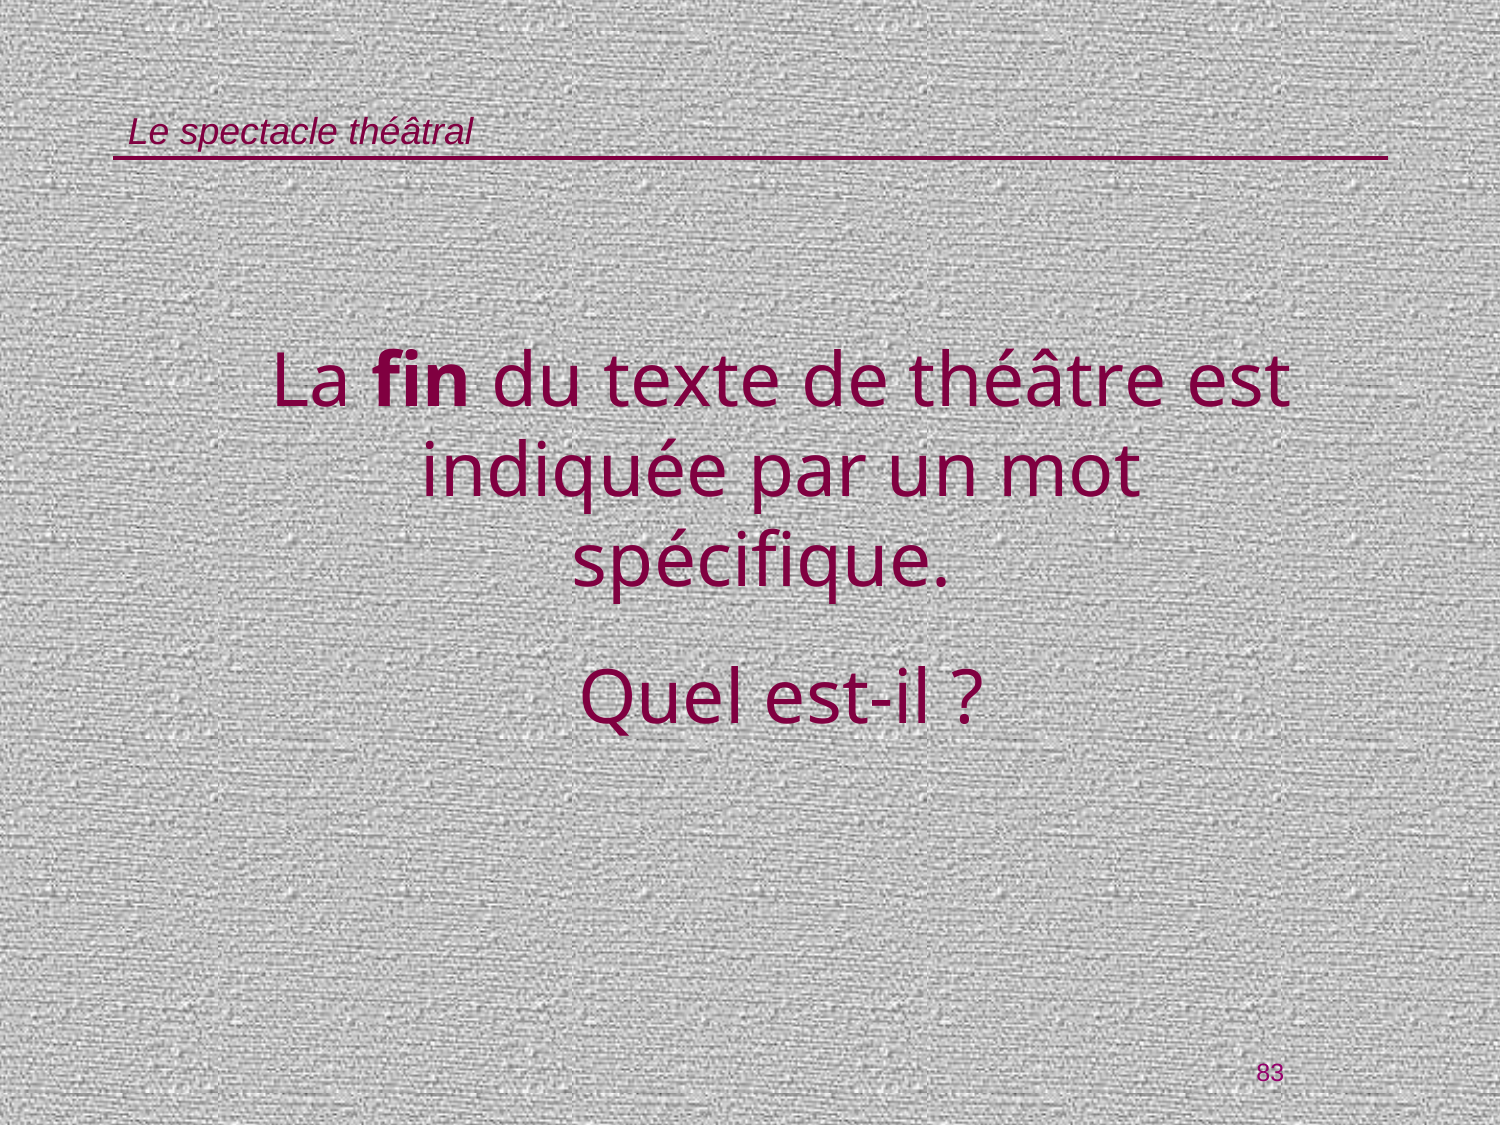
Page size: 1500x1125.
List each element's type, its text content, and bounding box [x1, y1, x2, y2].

picture [0, 0, 1500, 1125]
text_box La fin du texte de théâtre est indiquée par un mot spécifique. Quel est-il ? [212, 323, 1351, 747]
